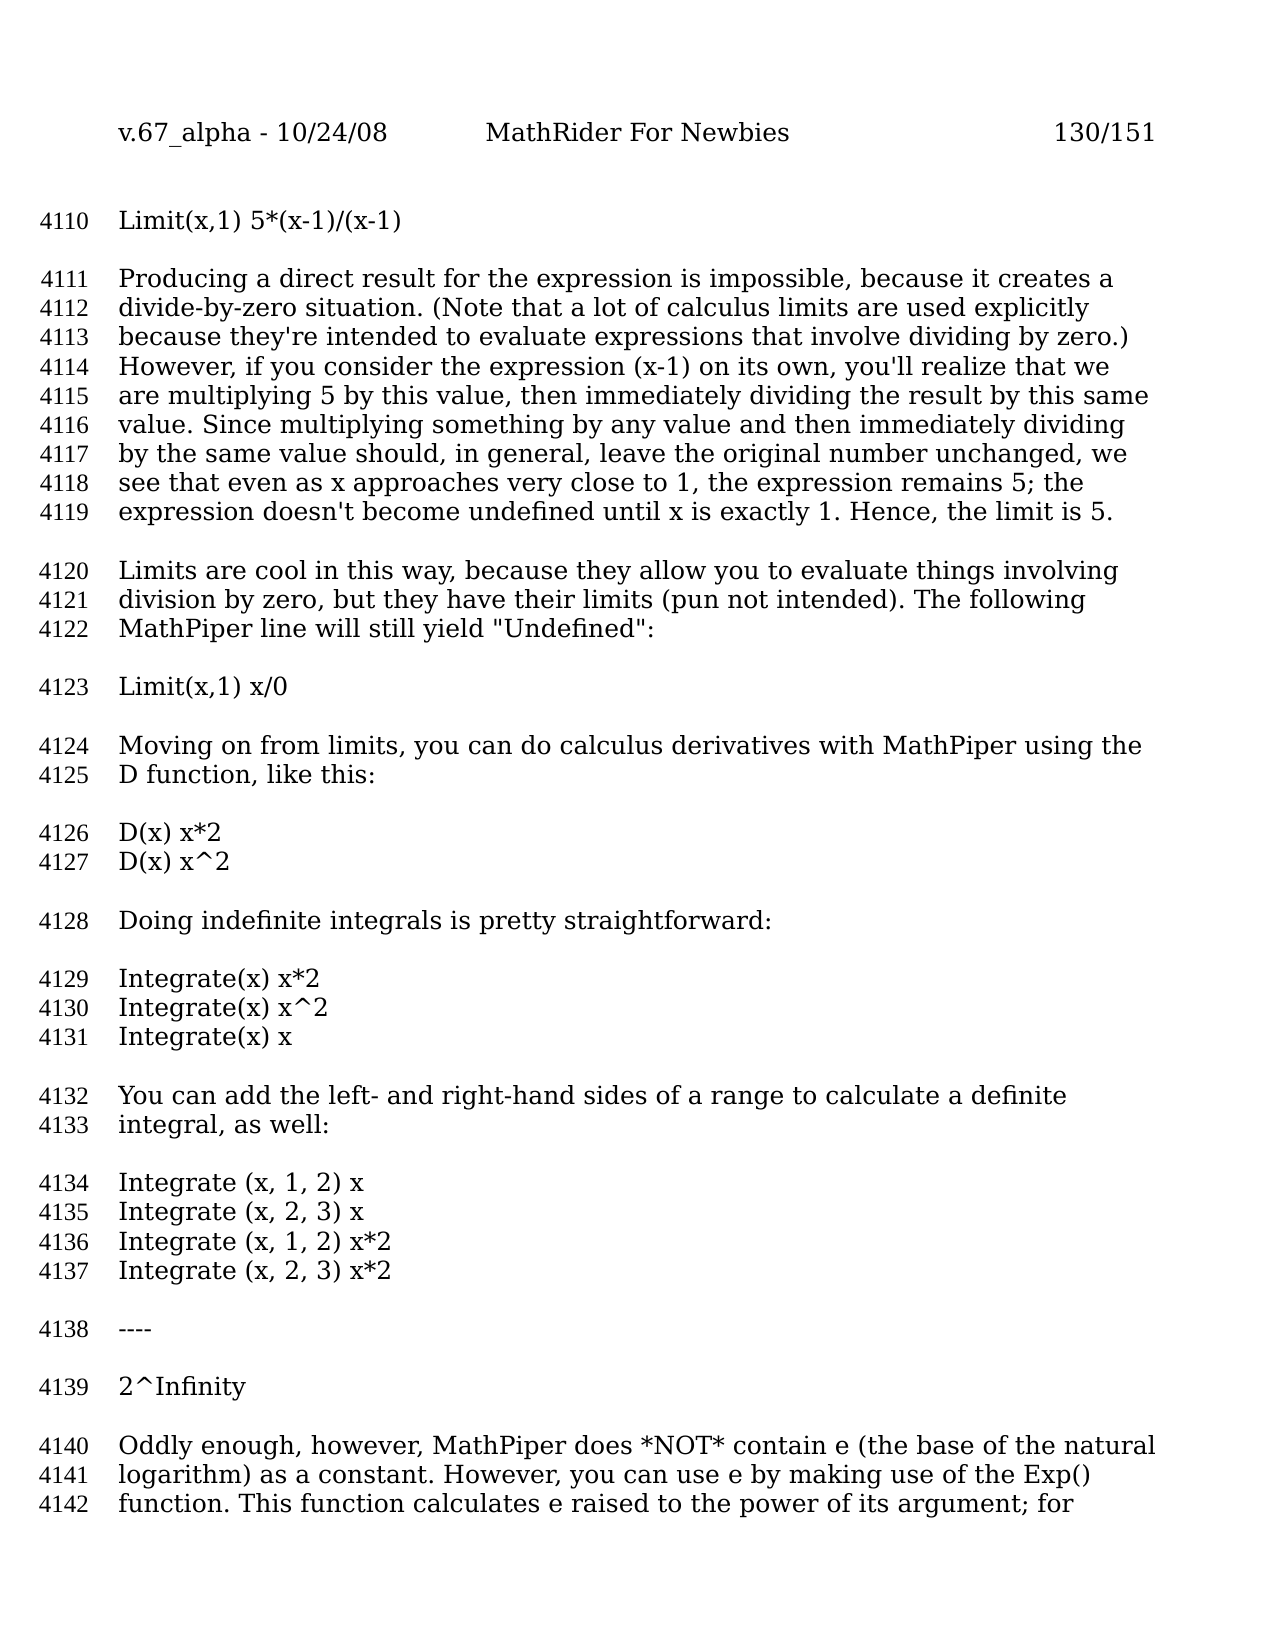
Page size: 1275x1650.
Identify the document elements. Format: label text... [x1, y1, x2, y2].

text Limits are cool in this way, because they allow you to evaluate things involving division by zero, but they have their limits (pun not intended). The following MathPiper line will still yield "Undefined": [118, 556, 1157, 643]
text Integrate(x) x*2 [118, 964, 1157, 993]
text Producing a direct result for the expression is impossible, because it creates a divide-by-zero situation. (Note that a lot of calculus limits are used explicitly because they're intended to evaluate expressions that involve dividing by zero.) However, if you consider the expression (x-1) on its own, you'll realize that we are multiplying 5 by this value, then immediately dividing the result by this same value. Since multiplying something by any value and then immediately dividing by the same value should, in general, leave the original number unchanged, we see that even as x approaches very close to 1, the expression remains 5; the expression doesn't become undefined until x is exactly 1. Hence, the limit is 5. [118, 264, 1157, 527]
text 2^Infinity [118, 1373, 1157, 1402]
text Moving on from limits, you can do calculus derivatives with MathPiper using the D function, like this: [118, 731, 1157, 789]
text D(x) x^2 [118, 848, 1157, 877]
text D(x) x*2 [118, 818, 1157, 848]
text Limit(x,1) x/0 [118, 673, 1157, 702]
text Limit(x,1) 5*(x-1)/(x-1) [118, 206, 1157, 235]
text Integrate(x) x [118, 1023, 1157, 1052]
text Integrate(x) x^2 [118, 993, 1157, 1023]
text ---- [118, 1314, 1157, 1343]
text You can add the left- and right-hand sides of a range to calculate a definite integral, as well: [118, 1081, 1157, 1139]
text Oddly enough, however, MathPiper does *NOT* contain e (the base of the natural logarithm) as a constant. However, you can use e by making use of the Exp() function. This function calculates e raised to the power of its argument; for [118, 1431, 1157, 1518]
text Integrate (x, 1, 2) x*2 [118, 1227, 1157, 1256]
text Integrate (x, 2, 3) x [118, 1198, 1157, 1227]
text Doing indefinite integrals is pretty straightforward: [118, 906, 1157, 935]
text Integrate (x, 1, 2) x [118, 1168, 1157, 1198]
text Integrate (x, 2, 3) x*2 [118, 1256, 1157, 1285]
